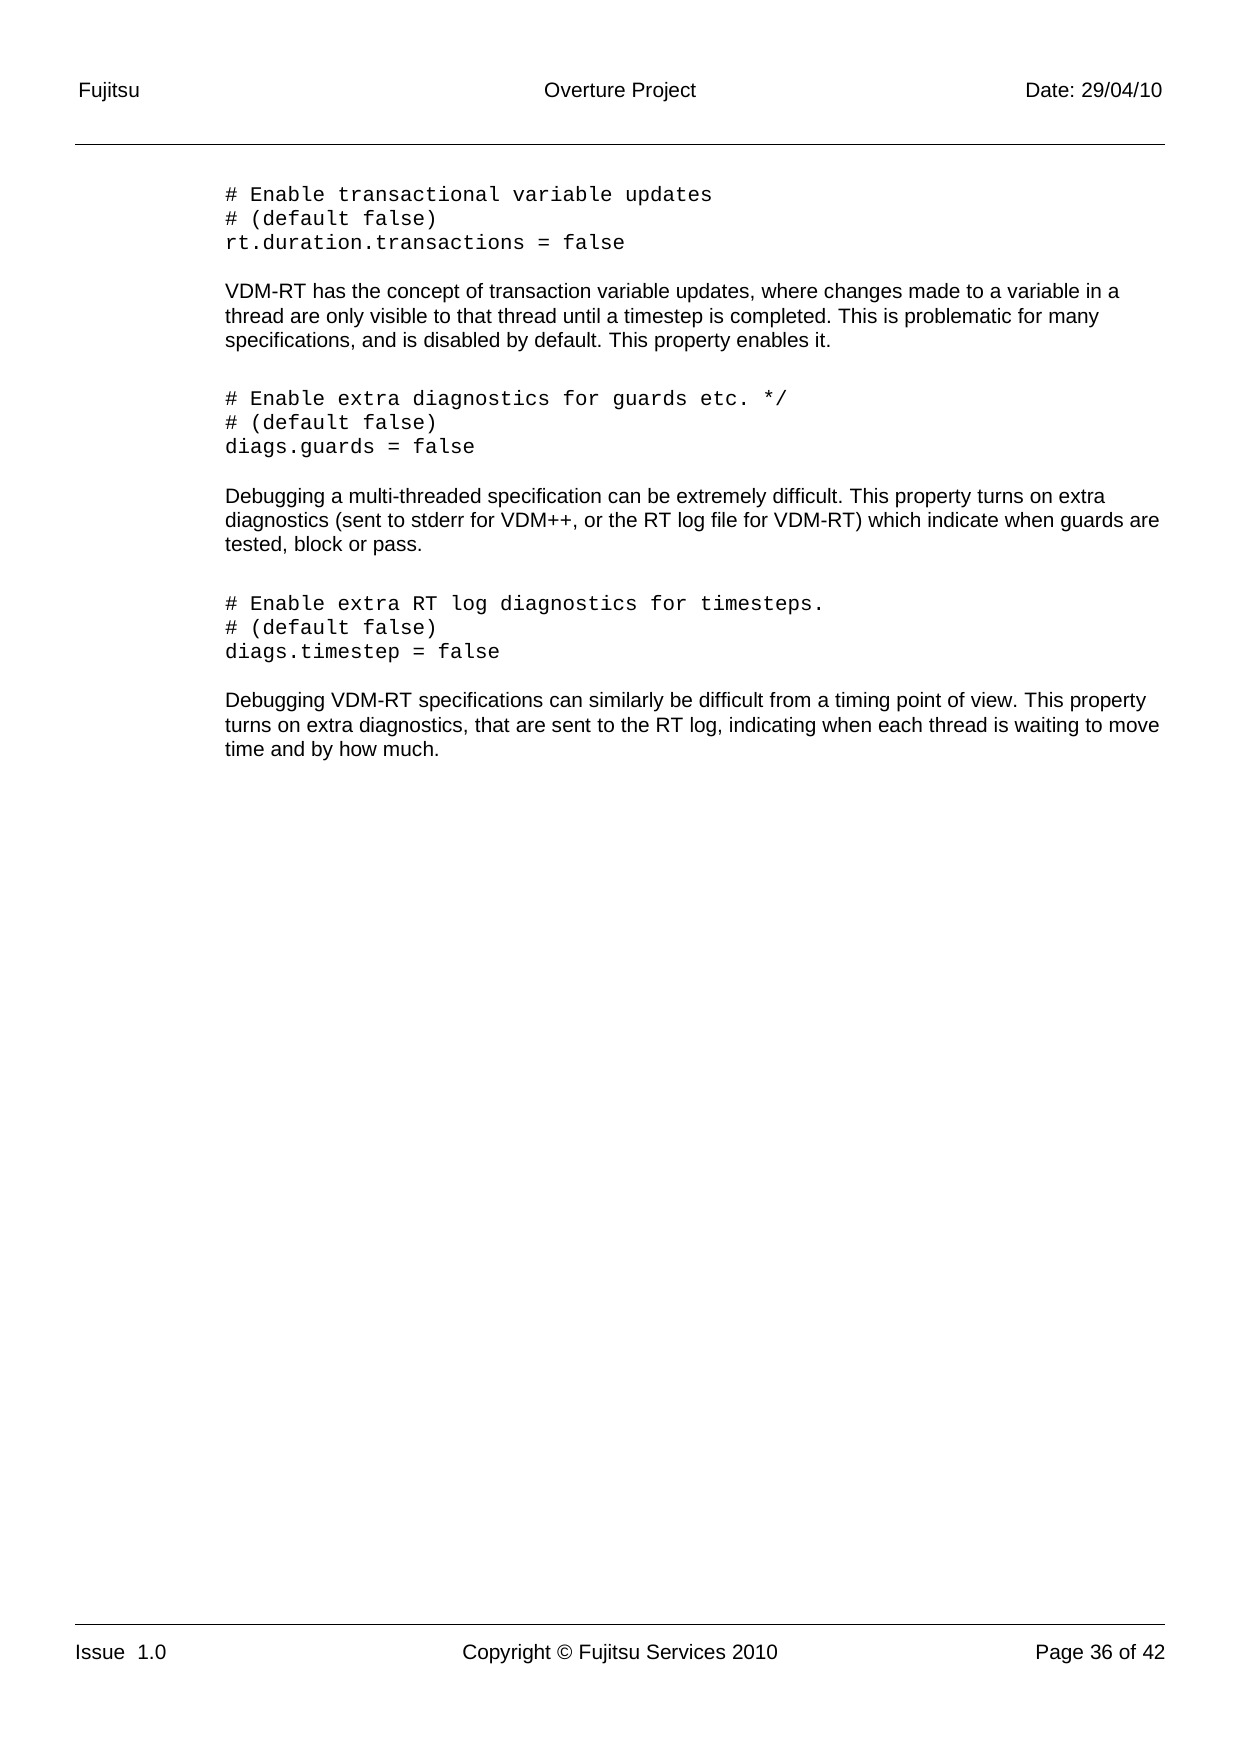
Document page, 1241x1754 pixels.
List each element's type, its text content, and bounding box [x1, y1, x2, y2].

text diags.guards = false [225, 436, 1165, 460]
text # (default false) [225, 617, 1165, 641]
text rt.duration.transactions = false [225, 232, 1165, 256]
text diags.timestep = false [225, 641, 1165, 664]
text # Enable transactional variable updates [225, 184, 1165, 208]
text # Enable extra diagnostics for guards etc. */ [225, 388, 1165, 412]
text Debugging a multi-threaded specification can be extremely difficult. This property turns on extra diagnostics (sent to stderr for VDM++, or the RT log file for VDM-RT) which indicate when guards are tested, block or pass. [225, 484, 1165, 556]
text # Enable extra RT log diagnostics for timesteps. [225, 593, 1165, 617]
text # (default false) [225, 412, 1165, 436]
text # (default false) [225, 208, 1165, 232]
text Debugging VDM-RT specifications can similarly be difficult from a timing point of view. This property turns on extra diagnostics, that are sent to the RT log, indicating when each thread is waiting to move time and by how much. [225, 688, 1165, 761]
text VDM-RT has the concept of transaction variable updates, where changes made to a variable in a thread are only visible to that thread until a timestep is completed. This is problematic for many specifications, and is disabled by default. This property enables it. [225, 279, 1165, 352]
